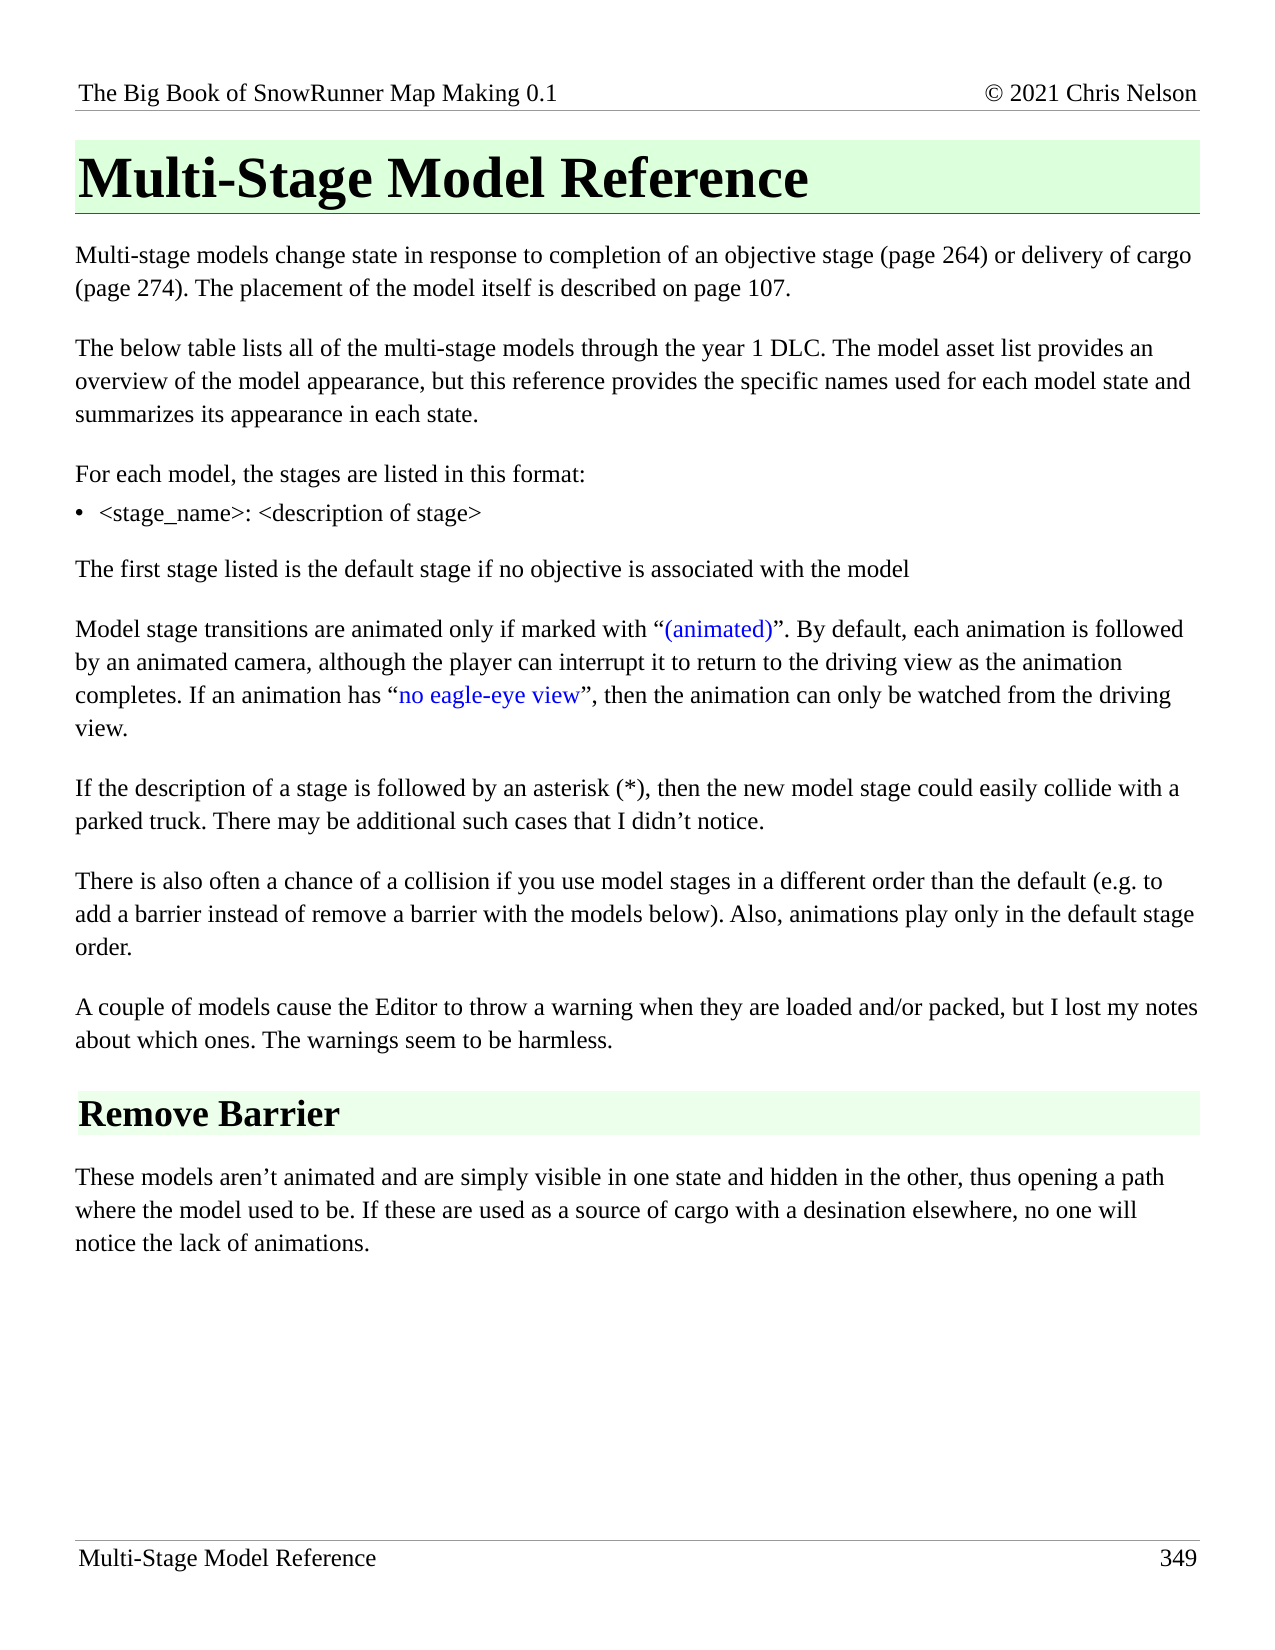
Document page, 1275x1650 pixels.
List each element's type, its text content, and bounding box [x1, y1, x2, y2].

text These models aren’t animated and are simply visible in one state and hidden in the other, thus opening a path where the model used to be. If these are used as a source of cargo with a desination elsewhere, no one will notice the lack of animations. [75, 1162, 1200, 1257]
subtitle Remove Barrier [78, 1091, 1200, 1135]
text There is also often a chance of a collision if you use model stages in a different order than the default (e.g. to add a barrier instead of remove a barrier with the models below). Also, animations play only in the default stage order. [75, 866, 1200, 961]
text The first stage listed is the default stage if no objective is associated with the model [75, 554, 1200, 583]
text Model stage transitions are animated only if marked with “(animated)”. By default, each animation is followed by an animated camera, although the player can interrupt it to return to the driving view as the animation completes. If an animation has “no eagle-eye view”, then the animation can only be watched from the driving view. [75, 614, 1200, 742]
text A couple of models cause the Editor to throw a warning when they are loaded and/or packed, but I lost my notes about which ones. The warnings seem to be harmless. [75, 992, 1200, 1054]
subtitle For each model, the stages are listed in this format: [75, 459, 1200, 488]
text If the description of a stage is followed by an asterisk (*), then the new model stage could easily collide with a parked truck. There may be additional such cases that I didn’t notice. [75, 773, 1200, 835]
subtitle Multi-Stage Model Reference [75, 140, 1200, 213]
text Multi-stage models change state in response to completion of an objective stage (page 264) or delivery of cargo (page 274). The placement of the model itself is described on page 107. [75, 240, 1200, 302]
list <stage_name>: <description of stage> [75, 498, 1200, 527]
text The below table lists all of the multi-stage models through the year 1 DLC. The model asset list provides an overview of the model appearance, but this reference provides the specific names used for each model state and summarizes its appearance in each state. [75, 333, 1200, 428]
